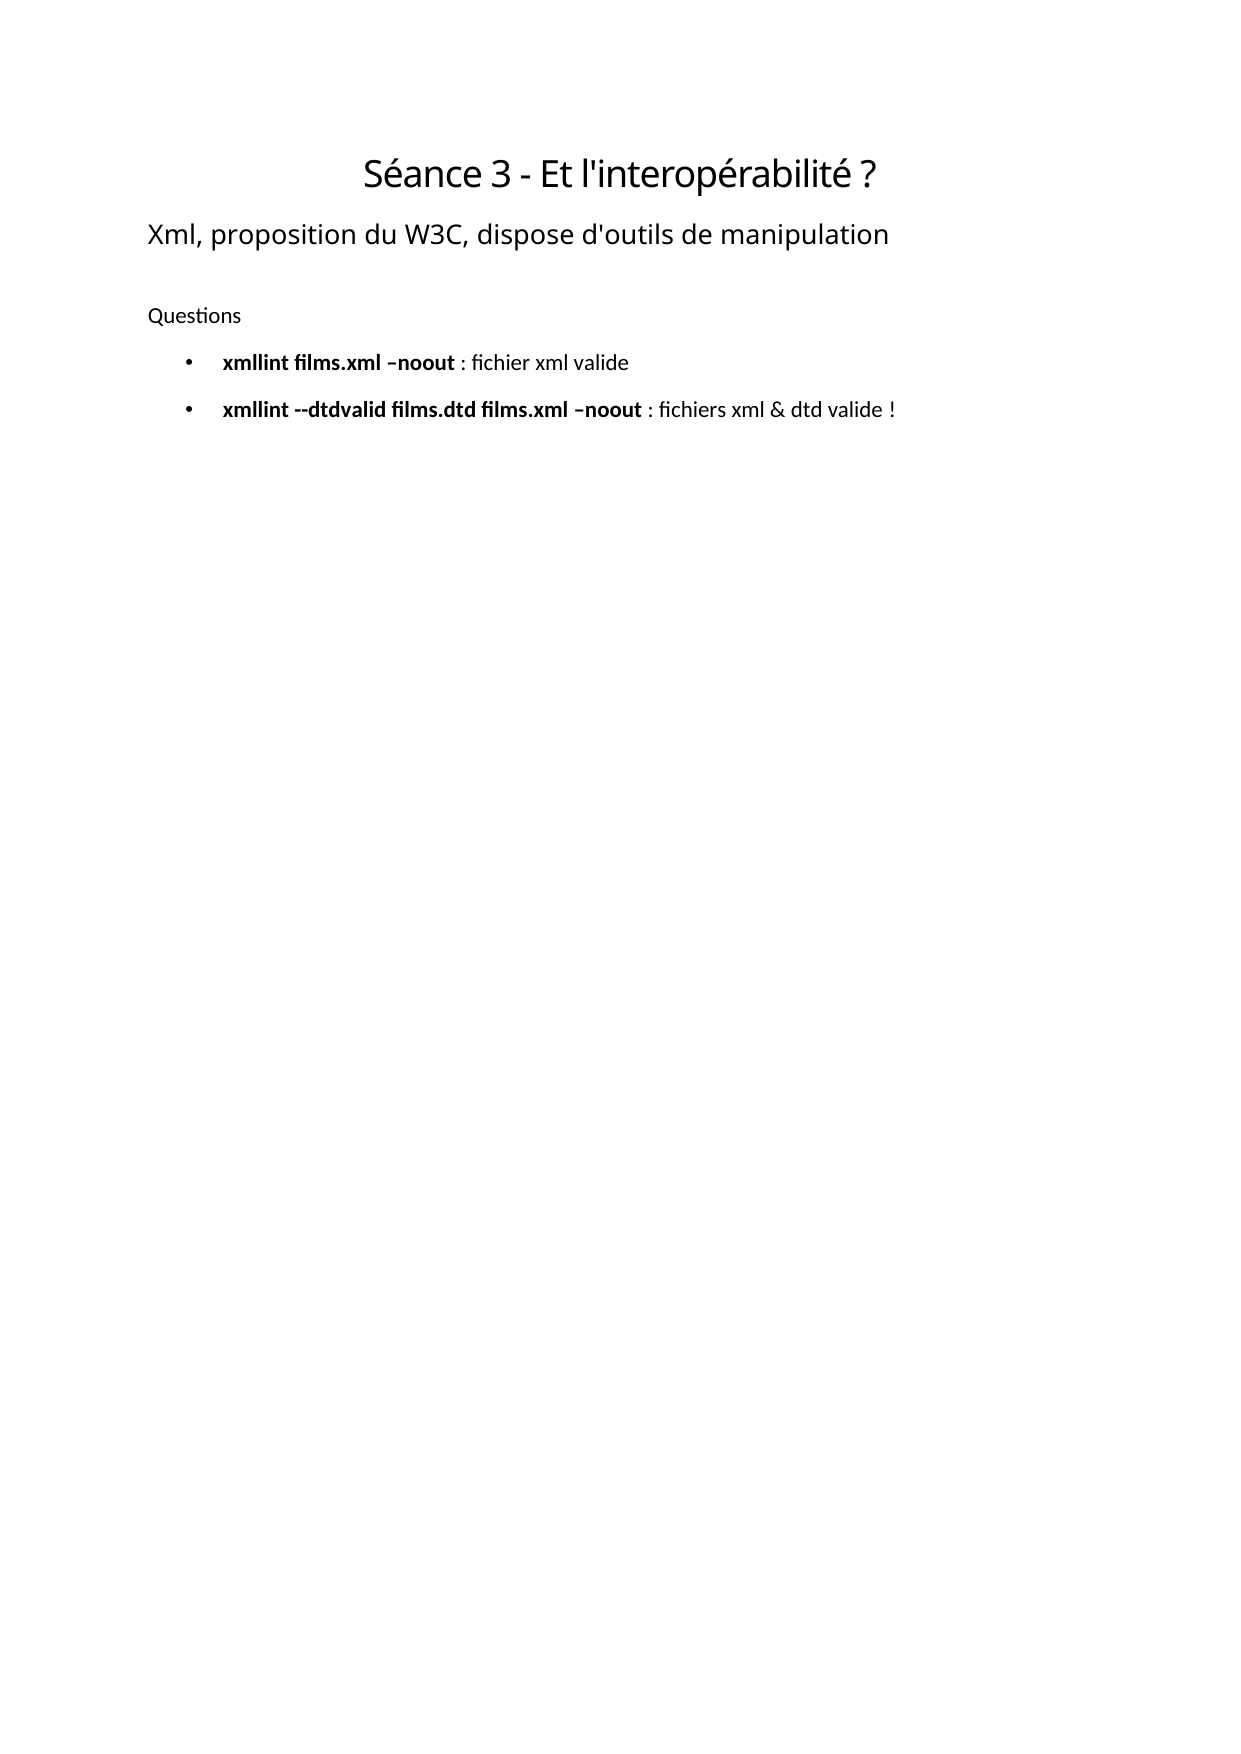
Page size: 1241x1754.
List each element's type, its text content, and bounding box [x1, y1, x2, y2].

text Questions [148, 301, 1093, 329]
list xmllint --dtdvalid films.dtd films.xml –noout : fichiers xml & dtd valide ! [185, 395, 1093, 423]
subtitle Xml, proposition du W3C, dispose d'outils de manipulation [148, 215, 1093, 252]
list xmllint films.xml –noout : fichier xml valide [185, 348, 1093, 376]
subtitle Séance 3 - Et l'interopérabilité ? [148, 148, 1093, 199]
